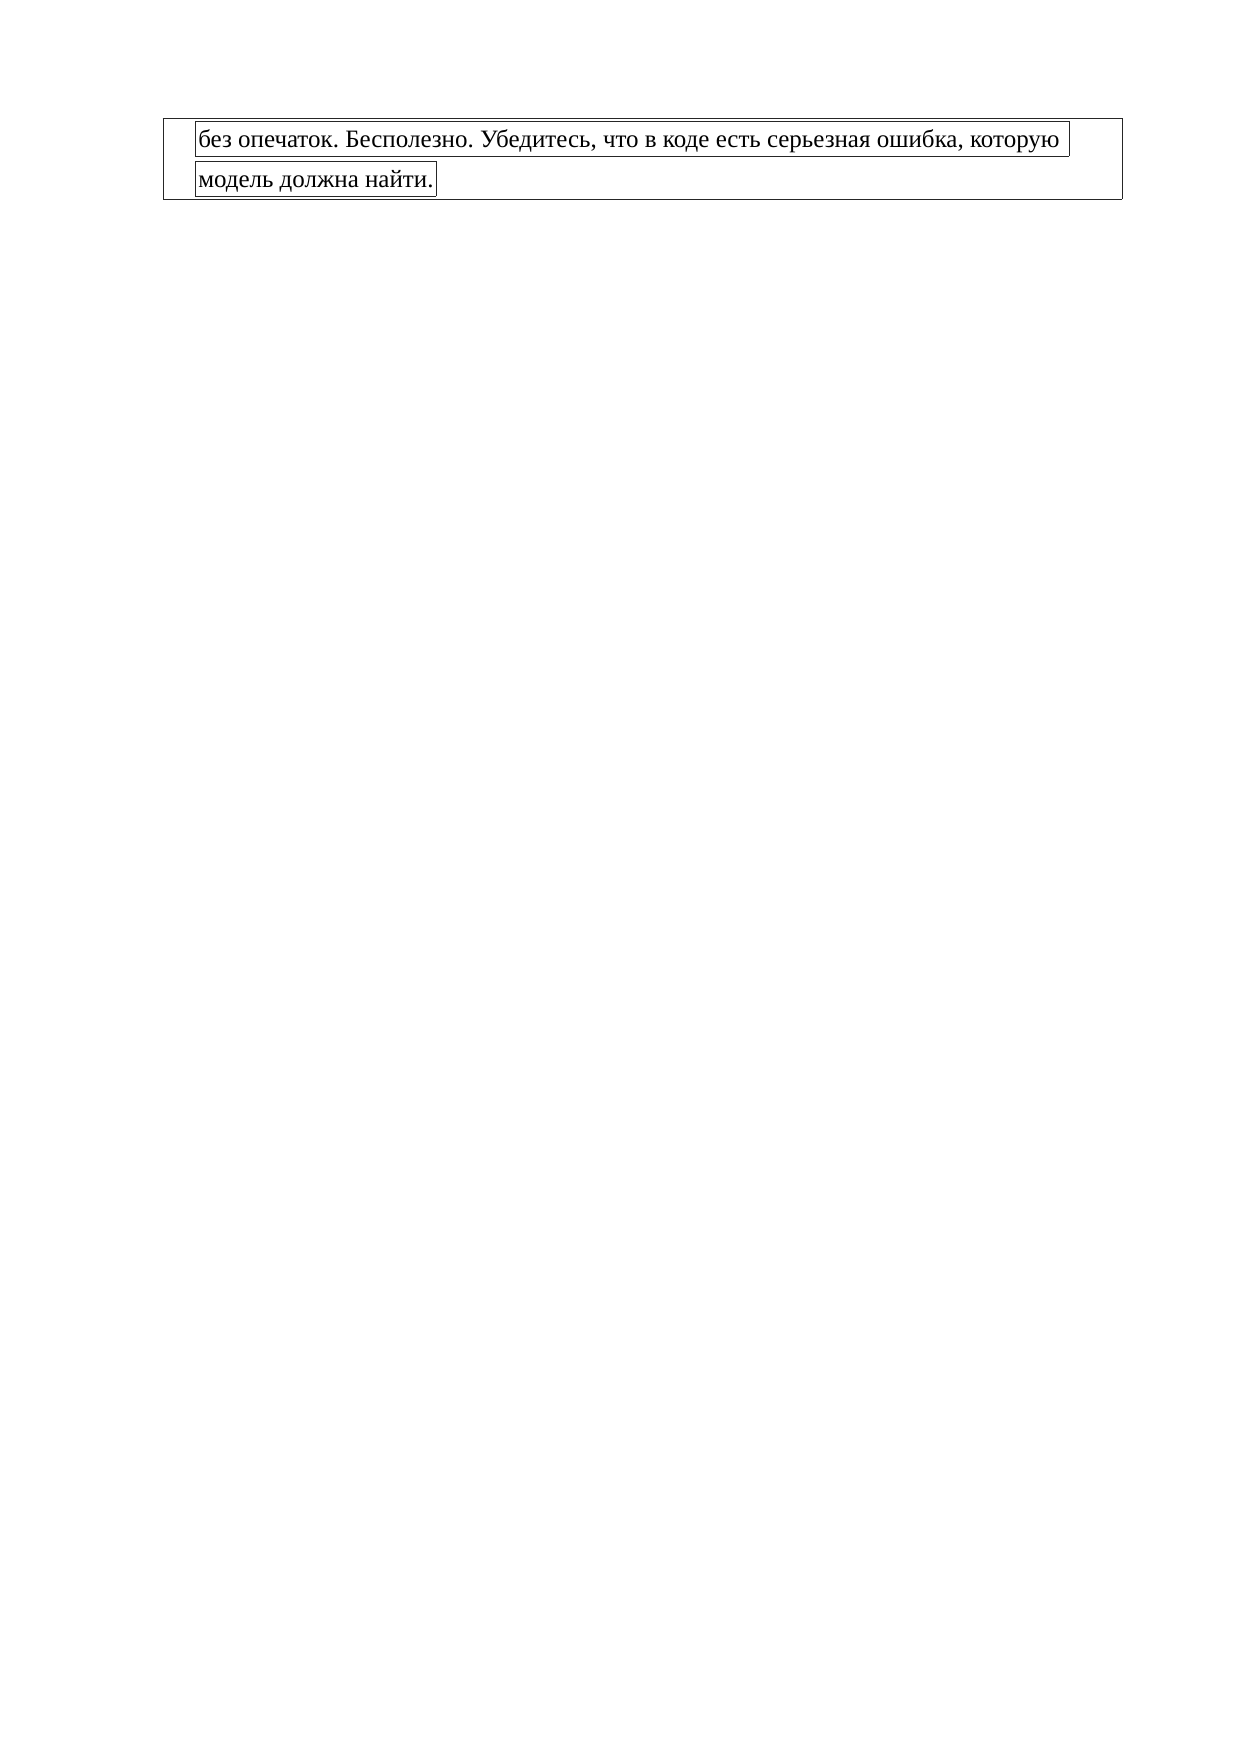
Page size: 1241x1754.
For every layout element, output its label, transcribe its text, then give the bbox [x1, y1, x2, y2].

list без опечаток. Бесполезно. Убедитесь, что в коде есть серьезная ошибка, которую модель должна найти. [164, 119, 1122, 199]
